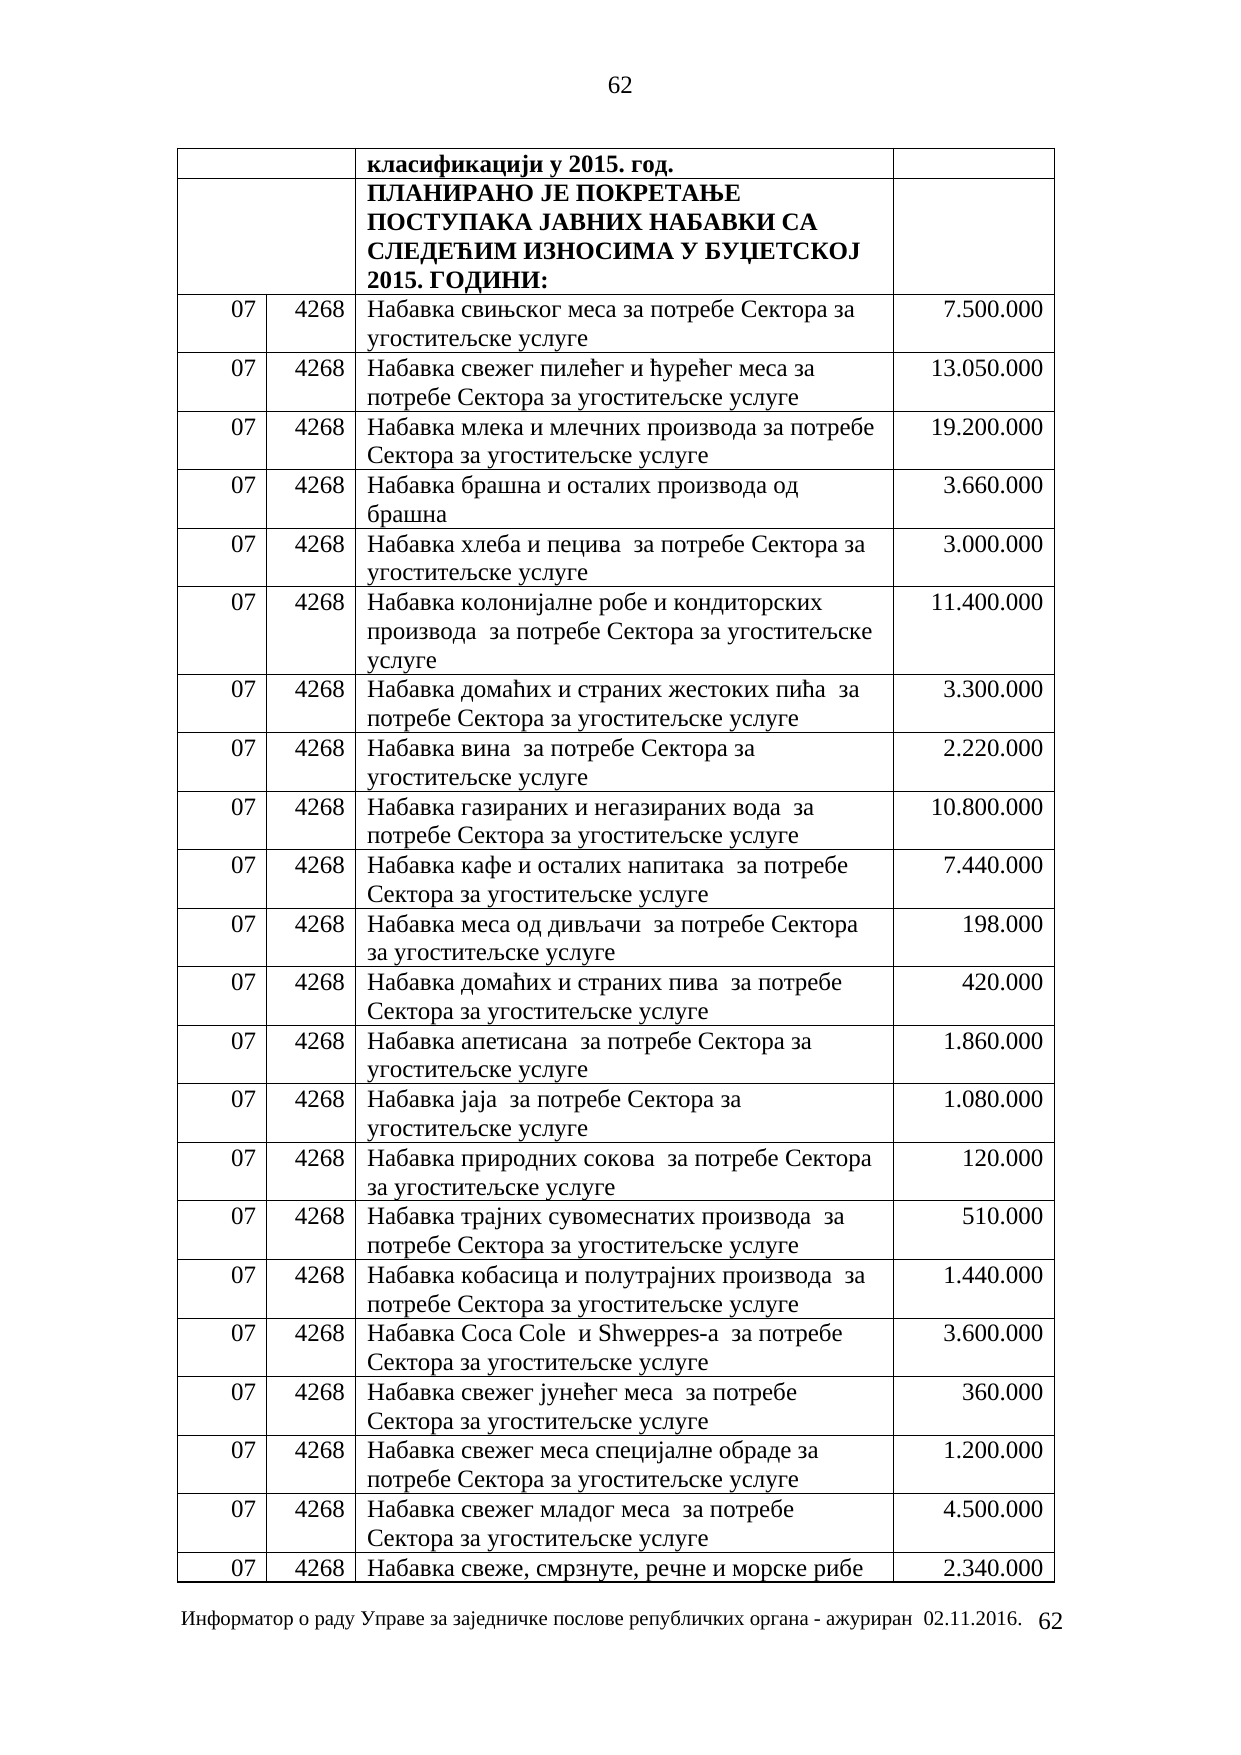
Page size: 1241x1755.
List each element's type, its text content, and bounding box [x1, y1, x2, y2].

table_cell 198.000 [894, 909, 1054, 966]
table_cell 4268 [267, 470, 355, 528]
table_cell 07 [178, 733, 266, 791]
table_cell 1.440.000 [894, 1260, 1054, 1317]
table_cell 4268 [267, 850, 355, 908]
table_cell 4268 [267, 1377, 355, 1434]
table_cell 4268 [267, 1260, 355, 1317]
table_cell 4268 [267, 295, 355, 352]
table_cell 07 [178, 1494, 266, 1552]
table_cell 2.220.000 [894, 733, 1054, 791]
table_cell 07 [178, 675, 266, 732]
table_cell Набавка природних сокова за потребе Сектора за угоститељске услуге [356, 1143, 893, 1200]
table_cell Набавка свежег младог меса за потребе Сектора за угоститељске услуге [356, 1494, 893, 1552]
table_cell 4268 [267, 353, 355, 411]
table_cell 120.000 [894, 1143, 1054, 1200]
table_cell Набавка вина за потребе Сектора за угоститељске услуге [356, 733, 893, 791]
table_cell 4268 [267, 675, 355, 732]
table_cell 2.340.000 [894, 1553, 1054, 1581]
table_cell 4268 [267, 1553, 355, 1581]
table_cell класификацији у 2015. год. [356, 149, 893, 177]
table_cell 19.200.000 [894, 412, 1054, 469]
table_cell Набавка кафе и осталих напитака за потребе Сектора за угоститељске услуге [356, 850, 893, 908]
table_cell 4268 [267, 792, 355, 849]
table_cell 7.440.000 [894, 850, 1054, 908]
table_cell Набавка газираних и негазираних вода за потребе Сектора за угоститељске услуге [356, 792, 893, 849]
table_cell Набавка свежег јунећег меса за потребе Сектора за угоститељске услуге [356, 1377, 893, 1434]
table_cell 510.000 [894, 1201, 1054, 1259]
table_cell Набавка домаћих и страних жестоких пића за потребе Сектора за угоститељске услуге [356, 675, 893, 732]
table_cell 4268 [267, 1436, 355, 1493]
table_cell 7.500.000 [894, 295, 1054, 352]
table_cell Набавка колонијалне робе и кондиторских производа за потребе Сектора за угоститељске услуге [356, 587, 893, 673]
table_cell 07 [178, 1201, 266, 1259]
table_cell 07 [178, 850, 266, 908]
table_cell 3.660.000 [894, 470, 1054, 528]
table_cell 4268 [267, 412, 355, 469]
table_cell Набавка јаја за потребе Сектора за угоститељске услуге [356, 1084, 893, 1142]
table_cell 4268 [267, 1201, 355, 1259]
table_cell 07 [178, 792, 266, 849]
table_cell 420.000 [894, 967, 1054, 1025]
table_cell 07 [178, 909, 266, 966]
table_cell 07 [178, 470, 266, 528]
table_cell Набавка свежег меса специјалне обраде за потребе Сектора за угоститељске услуге [356, 1436, 893, 1493]
table_cell ПЛАНИРАНО ЈЕ ПОКРЕТАЊЕ ПОСТУПАКА ЈАВНИХ НАБАВКИ СА СЛЕДЕЋИМ ИЗНОСИМА У БУЏЕТСКОЈ 2015. ГОДИНИ: [356, 179, 893, 293]
table_cell 4268 [267, 1084, 355, 1142]
table_cell 07 [178, 587, 266, 673]
table_cell 07 [178, 412, 266, 469]
table_cell Набавка свињског меса за потребе Сектора за угоститељске услуге [356, 295, 893, 352]
table_cell 1.200.000 [894, 1436, 1054, 1493]
table_cell [178, 179, 355, 293]
table_cell 4268 [267, 529, 355, 586]
table_cell Набавка трајних сувомеснатих производа за потребе Сектора за угоститељске услуге [356, 1201, 893, 1259]
table_cell 1.860.000 [894, 1026, 1054, 1083]
table_cell 13.050.000 [894, 353, 1054, 411]
table_cell 07 [178, 295, 266, 352]
table_cell 10.800.000 [894, 792, 1054, 849]
table_cell 4.500.000 [894, 1494, 1054, 1552]
table_cell 11.400.000 [894, 587, 1054, 673]
table_cell Набавка апетисана за потребе Сектора за угоститељске услуге [356, 1026, 893, 1083]
table_cell Набавка Coca Cole и Shweppes-a за потребе Сектора за угоститељске услуге [356, 1319, 893, 1376]
table_cell Набавка кобасица и полутрајних производа за потребе Сектора за угоститељске услуге [356, 1260, 893, 1317]
table_cell 1.080.000 [894, 1084, 1054, 1142]
table_cell Набавка млека и млечних производа за потребе Сектора за угоститељске услуге [356, 412, 893, 469]
table_cell 360.000 [894, 1377, 1054, 1434]
table_cell 07 [178, 1377, 266, 1434]
table_cell 4268 [267, 1494, 355, 1552]
table_cell 07 [178, 1436, 266, 1493]
table_cell 4268 [267, 1026, 355, 1083]
table_cell 4268 [267, 1319, 355, 1376]
table_cell Набавка брашна и осталих производа од брашна [356, 470, 893, 528]
table_cell Набавка свежег пилећег и ћурећег меса за потребе Сектора за угоститељске услуге [356, 353, 893, 411]
table_cell [894, 149, 1054, 177]
table_cell 07 [178, 1319, 266, 1376]
table_cell [178, 149, 355, 177]
table_cell 07 [178, 529, 266, 586]
table_cell 07 [178, 1143, 266, 1200]
table_cell 07 [178, 1084, 266, 1142]
table_cell Набавка свеже, смрзнуте, речне и морске рибе [356, 1553, 893, 1581]
table_cell 07 [178, 967, 266, 1025]
table_cell 3.300.000 [894, 675, 1054, 732]
table_cell 07 [178, 1026, 266, 1083]
table_cell 4268 [267, 733, 355, 791]
table_cell 4268 [267, 909, 355, 966]
table_cell Набавка меса од дивљачи за потребе Сектора за угоститељске услуге [356, 909, 893, 966]
table_cell [894, 179, 1054, 293]
table_cell 07 [178, 1553, 266, 1581]
table_cell Набавка хлеба и пецива за потребе Сектора за угоститељске услуге [356, 529, 893, 586]
table_cell 3.600.000 [894, 1319, 1054, 1376]
table_cell 4268 [267, 587, 355, 673]
table_cell 4268 [267, 1143, 355, 1200]
table_cell Набавка домаћих и страних пива за потребе Сектора за угоститељске услуге [356, 967, 893, 1025]
table_cell 07 [178, 353, 266, 411]
table_cell 3.000.000 [894, 529, 1054, 586]
table_cell 4268 [267, 967, 355, 1025]
table_cell 07 [178, 1260, 266, 1317]
